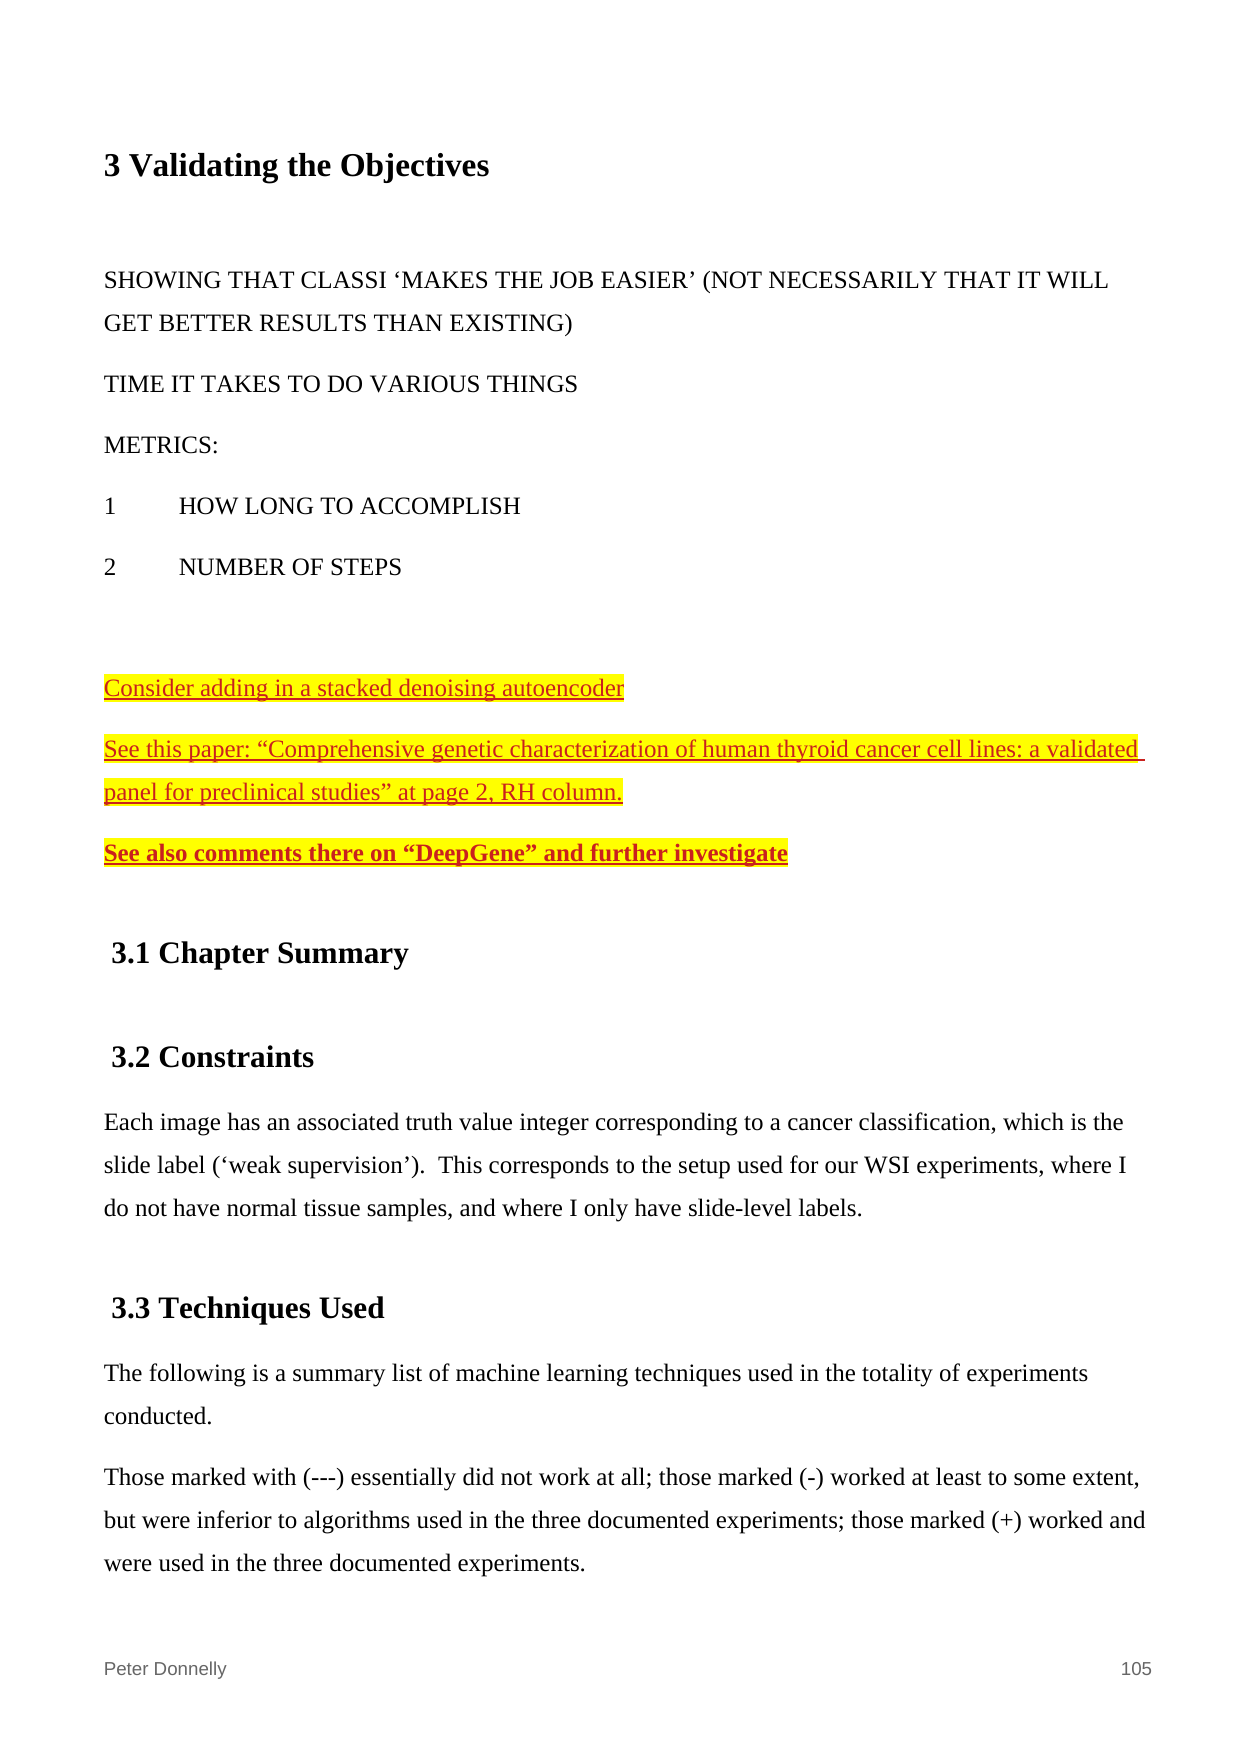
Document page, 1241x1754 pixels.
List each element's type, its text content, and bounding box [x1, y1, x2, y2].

text The following is a summary list of machine learning techniques used in the totality of experiments conducted. [103, 1358, 1146, 1429]
text SHOWING THAT CLASSI ‘MAKES THE JOB EASIER’ (NOT NECESSARILY THAT IT WILL GET BETTER RESULTS THAN EXISTING) [103, 265, 1146, 337]
text Consider adding in a stacked denoising autoencoder [103, 673, 1146, 702]
subtitle Validating the Objectives [103, 145, 1146, 183]
text 1 HOW LONG TO ACCOMPLISH [103, 491, 1146, 520]
subtitle Constraints [103, 1038, 1146, 1074]
text See also comments there on “DeepGene” and further investigate [103, 838, 1146, 867]
text Each image has an associated truth value integer corresponding to a cancer classification, which is the slide label (‘weak supervision’). This corresponds to the setup used for our WSI experiments, where I do not have normal tissue samples, and where I only have slide-level labels. [103, 1107, 1146, 1222]
text See this paper: “Comprehensive genetic characterization of human thyroid cancer cell lines: a validated panel for preclinical studies” at page 2, RH column. [103, 734, 1146, 806]
text TIME IT TAKES TO DO VARIOUS THINGS [103, 369, 1146, 398]
subtitle Chapter Summary [103, 934, 1146, 970]
text Those marked with (---) essentially did not work at all; those marked (-) worked at least to some extent, but were inferior to algorithms used in the three documented experiments; those marked (+) worked and were used in the three documented experiments. [103, 1462, 1146, 1577]
text METRICS: [103, 430, 1146, 459]
subtitle Techniques Used [103, 1289, 1146, 1325]
text 2 NUMBER OF STEPS [103, 552, 1146, 581]
